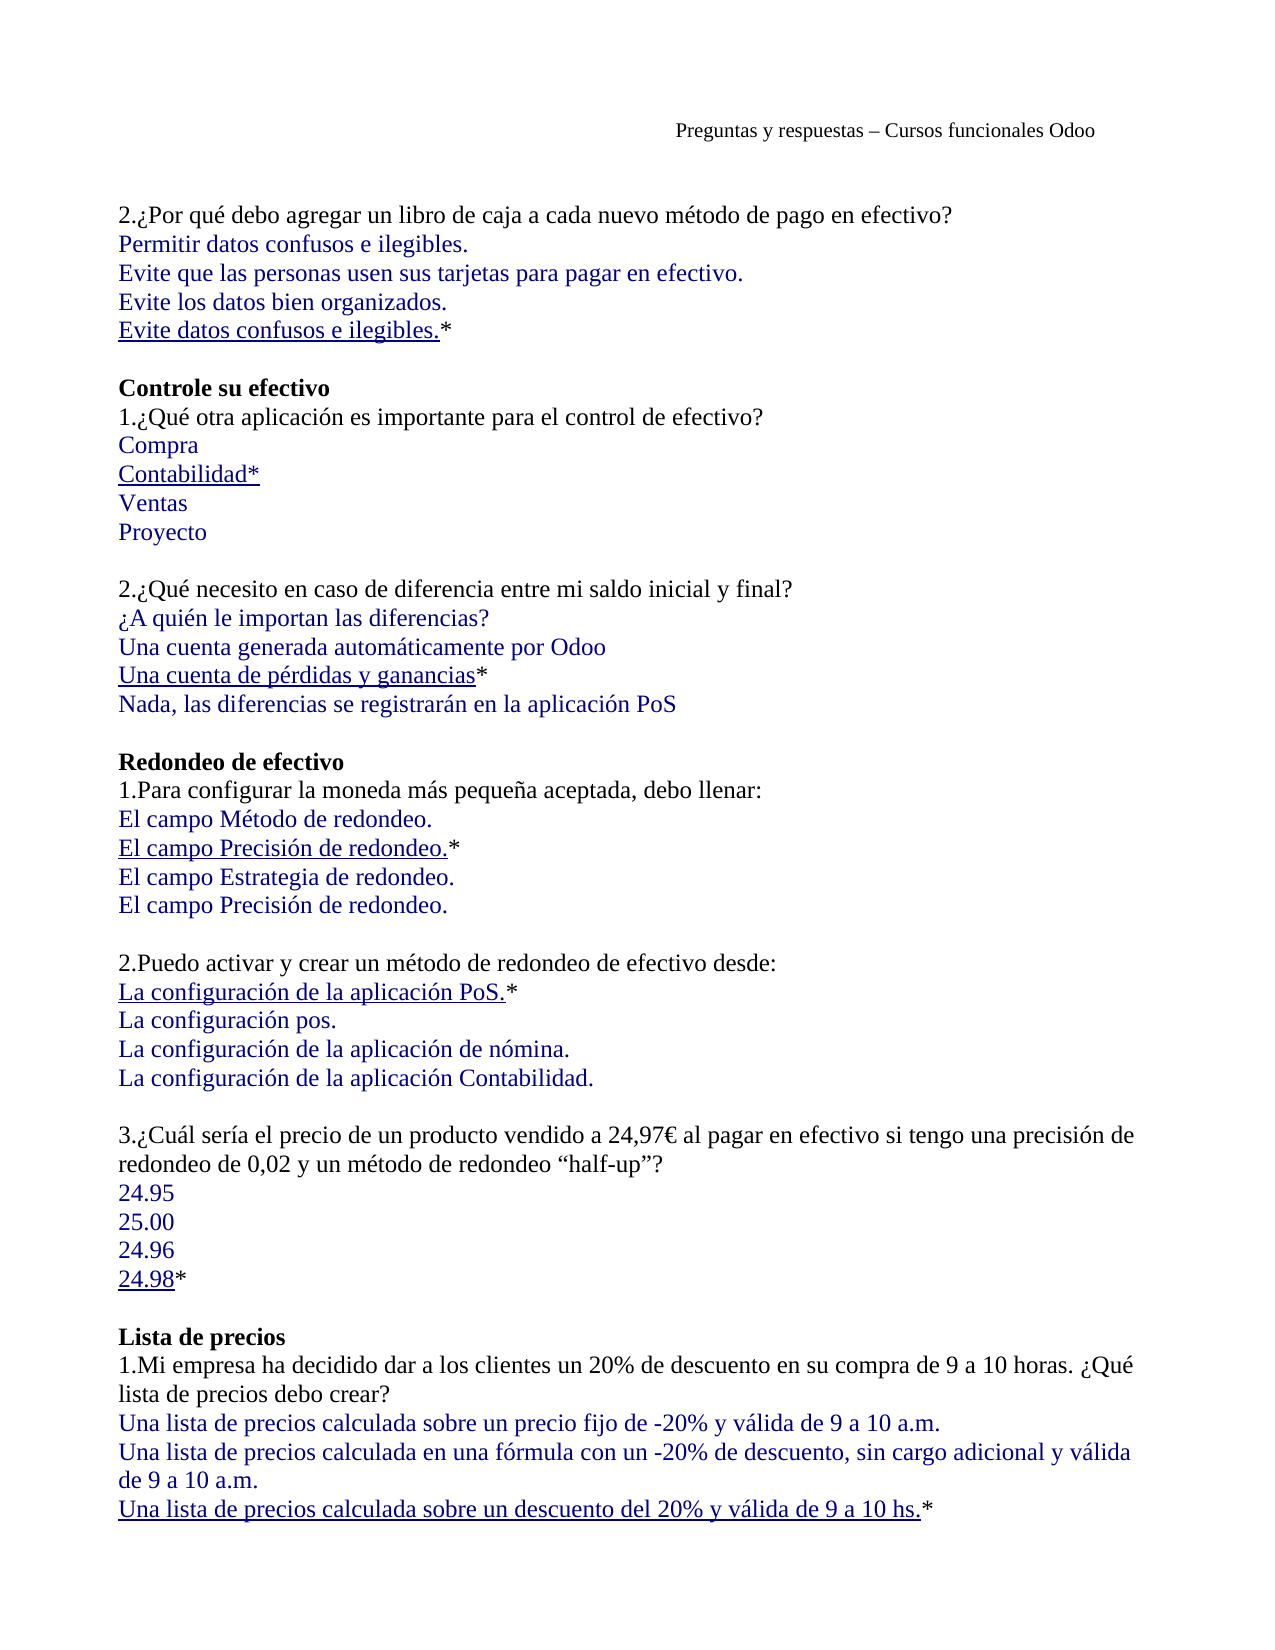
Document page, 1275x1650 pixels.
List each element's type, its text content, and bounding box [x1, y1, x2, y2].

text Contabilidad* [118, 459, 1157, 488]
text 25.00 [118, 1207, 1157, 1235]
text La configuración de la aplicación de nómina. [118, 1034, 1157, 1063]
text Una lista de precios calculada sobre un precio fijo de -20% y válida de 9 a 10 a.m. [118, 1408, 1157, 1437]
text Permitir datos confusos e ilegibles. [118, 229, 1157, 258]
text El campo Precisión de redondeo.* [118, 833, 1157, 862]
text Lista de precios [118, 1322, 1157, 1350]
text 2.¿Por qué debo agregar un libro de caja a cada nuevo método de pago en efectivo? [118, 200, 1157, 229]
text 24.95 [118, 1178, 1157, 1207]
text Redondeo de efectivo [118, 747, 1157, 775]
text 1.Para configurar la moneda más pequeña aceptada, debo llenar: [118, 775, 1157, 804]
text Ventas [118, 488, 1157, 517]
text Compra [118, 430, 1157, 459]
text Evite que las personas usen sus tarjetas para pagar en efectivo. [118, 258, 1157, 287]
text Proyecto [118, 517, 1157, 545]
text ¿A quién le importan las diferencias? [118, 603, 1157, 632]
text Una lista de precios calculada sobre un descuento del 20% y válida de 9 a 10 hs.* [118, 1494, 1157, 1523]
text La configuración de la aplicación PoS.* [118, 977, 1157, 1005]
text El campo Estrategia de redondeo. [118, 862, 1157, 890]
text 2.Puedo activar y crear un método de redondeo de efectivo desde: [118, 948, 1157, 977]
text La configuración pos. [118, 1005, 1157, 1034]
text 2.¿Qué necesito en caso de diferencia entre mi saldo inicial y final? [118, 574, 1157, 603]
text Evite datos confusos e ilegibles.* [118, 315, 1157, 344]
text El campo Método de redondeo. [118, 804, 1157, 833]
text 24.96 [118, 1235, 1157, 1264]
text La configuración de la aplicación Contabilidad. [118, 1063, 1157, 1092]
text Controle su efectivo [118, 373, 1157, 402]
text Una cuenta generada automáticamente por Odoo [118, 632, 1157, 660]
text 1.¿Qué otra aplicación es importante para el control de efectivo? [118, 402, 1157, 430]
text Evite los datos bien organizados. [118, 287, 1157, 315]
text 3.¿Cuál sería el precio de un producto vendido a 24,97€ al pagar en efectivo si tengo una precisión de redondeo de 0,02 y un método de redondeo “half-up”? [118, 1120, 1157, 1178]
text Una cuenta de pérdidas y ganancias* [118, 660, 1157, 689]
text El campo Precisión de redondeo. [118, 890, 1157, 919]
text 1.Mi empresa ha decidido dar a los clientes un 20% de descuento en su compra de 9 a 10 horas. ¿Qué lista de precios debo crear? [118, 1350, 1157, 1408]
text Una lista de precios calculada en una fórmula con un -20% de descuento, sin cargo adicional y válida de 9 a 10 a.m. [118, 1437, 1157, 1494]
text Nada, las diferencias se registrarán en la aplicación PoS [118, 689, 1157, 718]
text 24.98* [118, 1264, 1157, 1293]
